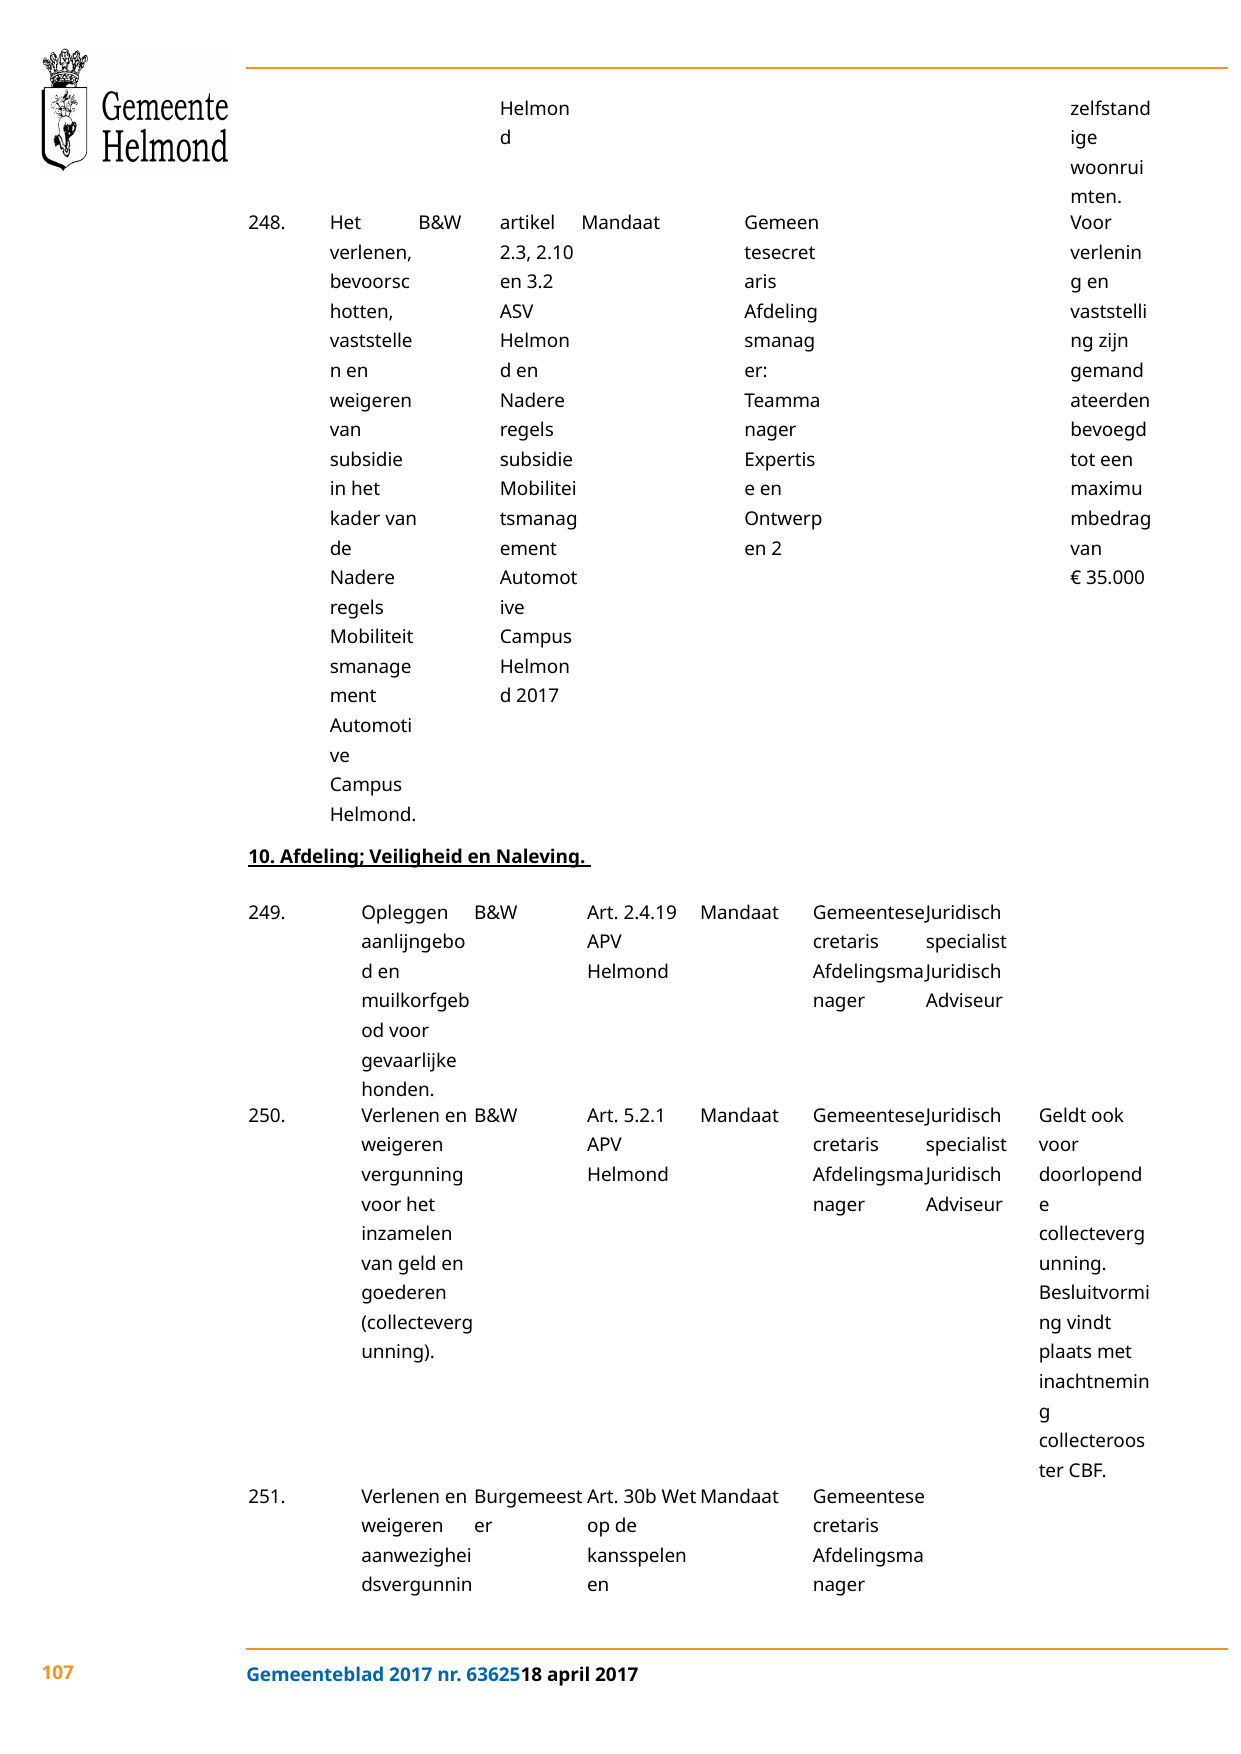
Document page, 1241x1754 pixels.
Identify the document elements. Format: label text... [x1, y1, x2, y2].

table_cell B&W [474, 1102, 587, 1483]
table_cell [926, 1483, 1038, 1597]
table_cell Verlenen en weigeren vergunning voor het inzamelen van geld en goederen (collectevergunning). [361, 1102, 474, 1483]
table_cell [330, 95, 418, 209]
table_header Mandaat [700, 899, 813, 1102]
table_cell [826, 95, 1070, 209]
table_cell Art. 30b Wet op de kansspelen en [587, 1483, 700, 1597]
table_cell Gemeentesecretaris Afdelingsmanager [813, 1102, 926, 1483]
table_cell Verlenen en weigeren aanwezigheidsvergunnin [361, 1483, 474, 1597]
table_cell [581, 95, 744, 209]
table_cell Mandaat [700, 1102, 813, 1483]
table_cell [248, 95, 329, 209]
table_header Juridisch specialist Juridisch Adviseur [926, 899, 1038, 1102]
table_header Opleggen aanlijngebod en muilkorfgebod voor gevaarlijke honden. [361, 899, 474, 1102]
table_cell Mandaat [700, 1483, 813, 1597]
table_cell Art. 5.2.1 APV Helmond [587, 1102, 700, 1483]
picture [41, 47, 231, 172]
text 10. Afdeling; Veiligheid en Naleving. [248, 843, 1152, 869]
table_cell Het verlenen, bevoorschotten, vaststellen en weigeren van subsidie in het kader van de Nadere regels Mobiliteitsmanagement Automotive Campus Helmond. [330, 209, 418, 827]
table_header Art. 2.4.19 APV Helmond [587, 899, 700, 1102]
table_header [1039, 899, 1152, 1102]
table_cell B&W [418, 209, 499, 827]
table_cell Helmond [500, 95, 581, 209]
table_cell 250. [248, 1102, 361, 1483]
table_cell Juridisch specialist Juridisch Adviseur [926, 1102, 1038, 1483]
table_cell Gemeentesecretaris Afdelingsmanager [813, 1483, 926, 1597]
table_cell zelfstandige woonruimten. [1070, 95, 1152, 209]
table_header 249. [248, 899, 361, 1102]
table_cell Gemeentesecretaris Afdelingsmanager: Teammanager Expertise en Ontwerpen 2 [744, 209, 826, 827]
table_cell [826, 209, 1070, 827]
table_cell 251. [248, 1483, 361, 1597]
table_cell Mandaat [581, 209, 744, 827]
table_cell 248. [248, 209, 329, 827]
table_cell Burgemeester [474, 1483, 587, 1597]
table_cell Geldt ook voor doorlopende collectevergunning. Besluitvorming vindt plaats met inachtneming collecterooster CBF. [1039, 1102, 1152, 1483]
table_cell [418, 95, 499, 209]
table_header Gemeentesecretaris Afdelingsmanager [813, 899, 926, 1102]
table_cell Voor verlening en vaststelling zijn gemandateerden bevoegd tot een maximumbedrag van € 35.000 [1070, 209, 1152, 827]
table_cell artikel 2.3, 2.10 en 3.2 ASV Helmond en Nadere regels subsidie Mobiliteitsmanagement Automotive Campus Helmond 2017 [500, 209, 581, 827]
table_cell [744, 95, 826, 209]
table_cell [1039, 1483, 1152, 1597]
table_header B&W [474, 899, 587, 1102]
